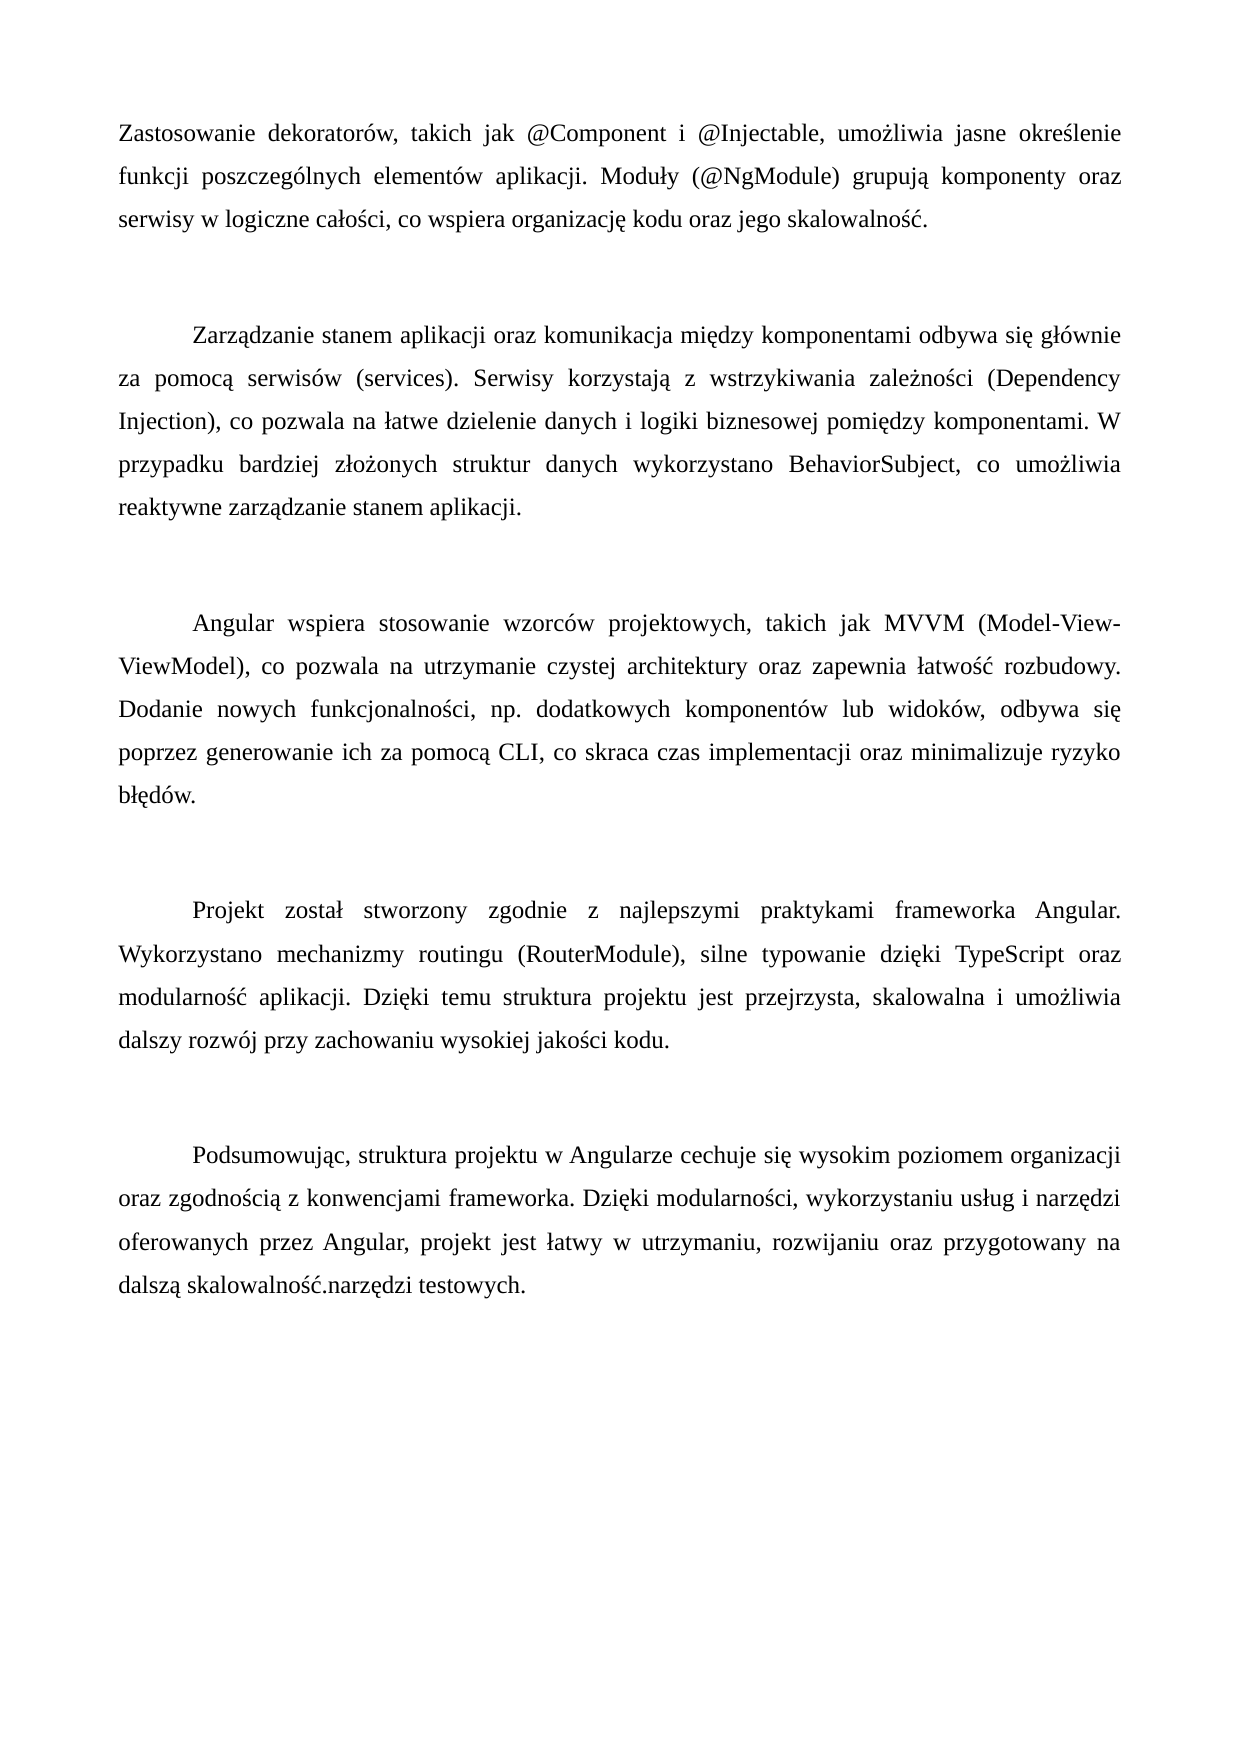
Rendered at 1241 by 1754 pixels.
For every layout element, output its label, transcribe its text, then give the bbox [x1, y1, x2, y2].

text Zastosowanie dekoratorów, takich jak @Component i @Injectable, umożliwia jasne określenie funkcji poszczególnych elementów aplikacji. Moduły (@NgModule) grupują komponenty oraz serwisy w logiczne całości, co wspiera organizację kodu oraz jego skalowalność. [118, 118, 1122, 233]
text Podsumowując, struktura projektu w Angularze cechuje się wysokim poziomem organizacji oraz zgodnością z konwencjami frameworka. Dzięki modularności, wykorzystaniu usług i narzędzi oferowanych przez Angular, projekt jest łatwy w utrzymaniu, rozwijaniu oraz przygotowany na dalszą skalowalność.narzędzi testowych. [118, 1140, 1122, 1298]
text Angular wspiera stosowanie wzorców projektowych, takich jak MVVM (Model-View-ViewModel), co pozwala na utrzymanie czystej architektury oraz zapewnia łatwość rozbudowy. Dodanie nowych funkcjonalności, np. dodatkowych komponentów lub widoków, odbywa się poprzez generowanie ich za pomocą CLI, co skraca czas implementacji oraz minimalizuje ryzyko błędów. [118, 608, 1122, 809]
text Projekt został stworzony zgodnie z najlepszymi praktykami frameworka Angular. Wykorzystano mechanizmy routingu (RouterModule), silne typowanie dzięki TypeScript oraz modularność aplikacji. Dzięki temu struktura projektu jest przejrzysta, skalowalna i umożliwia dalszy rozwój przy zachowaniu wysokiej jakości kodu. [118, 896, 1122, 1054]
text Zarządzanie stanem aplikacji oraz komunikacja między komponentami odbywa się głównie za pomocą serwisów (services). Serwisy korzystają z wstrzykiwania zależności (Dependency Injection), co pozwala na łatwe dzielenie danych i logiki biznesowej pomiędzy komponentami. W przypadku bardziej złożonych struktur danych wykorzystano BehaviorSubject, co umożliwia reaktywne zarządzanie stanem aplikacji. [118, 320, 1122, 521]
